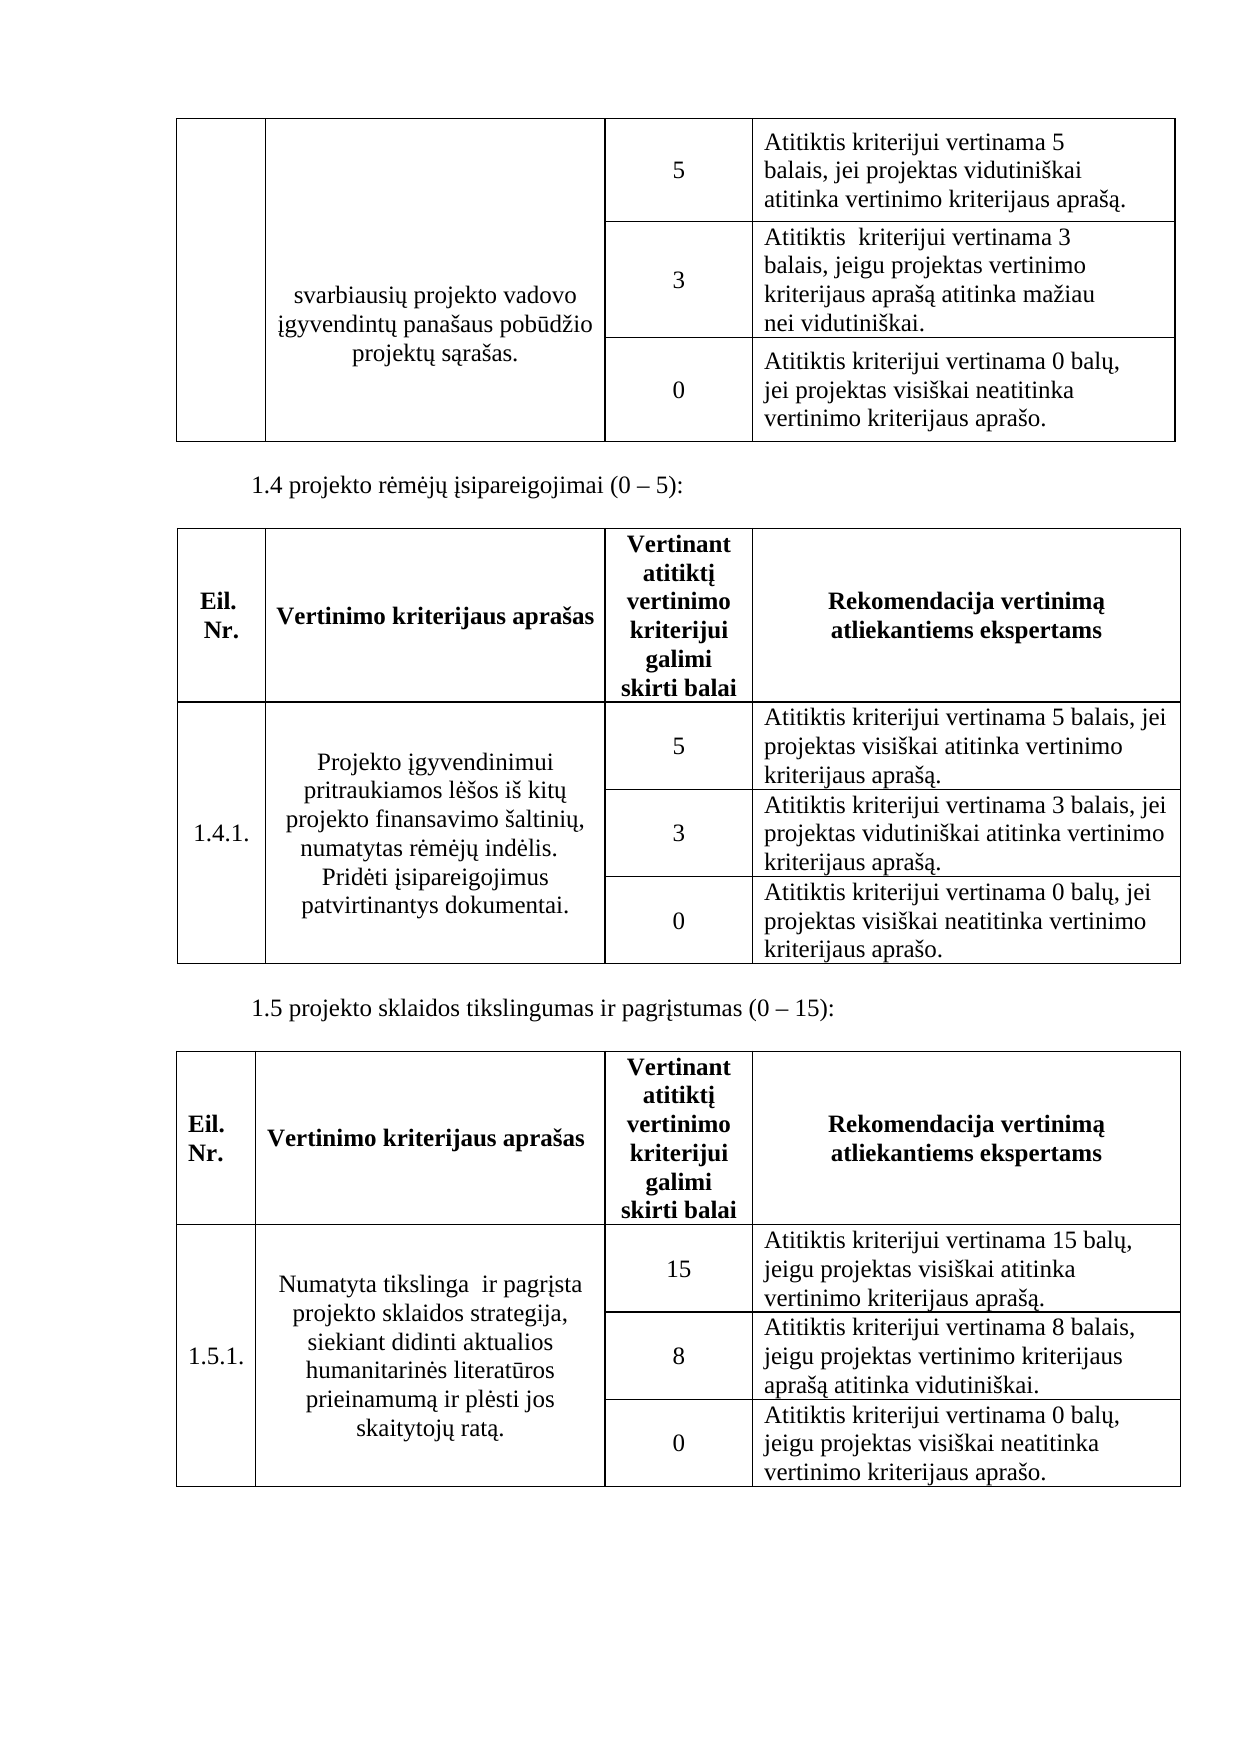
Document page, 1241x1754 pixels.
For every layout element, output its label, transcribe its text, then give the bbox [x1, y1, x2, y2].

table_cell 0 [606, 877, 752, 963]
table_cell [177, 119, 265, 441]
table_header Rekomendacija vertinimą atliekantiems ekspertams [753, 1052, 1180, 1224]
table_header Vertinimo kriterijaus aprašas [256, 1052, 604, 1224]
text 1.4 projekto rėmėjų įsipareigojimai (0 – 5): [177, 470, 1181, 499]
table_cell 15 [606, 1225, 752, 1311]
table_cell Atitiktis kriterijui vertinama 3 balais, jei projektas vidutiniškai atitinka vertinimo kriterijaus aprašą. [753, 790, 1180, 876]
table_cell 5 [606, 119, 752, 221]
table_cell svarbiausių projekto vadovo įgyvendintų panašaus pobūdžio projektų sąrašas. [266, 119, 604, 441]
table_cell Atitiktis kriterijui vertinama 0 balų, jei projektas visiškai neatitinka vertinimo kriterijaus aprašo. [753, 338, 1174, 441]
table_cell 0 [606, 1400, 752, 1486]
table_cell Atitiktis kriterijui vertinama 15 balų, jeigu projektas visiškai atitinka vertinimo kriterijaus aprašą. [753, 1225, 1180, 1311]
table_cell Atitiktis kriterijui vertinama 3 balais, jeigu projektas vertinimo kriterijaus aprašą atitinka mažiau nei vidutiniškai. [753, 222, 1174, 337]
table_cell Atitiktis kriterijui vertinama 0 balų, jeigu projektas visiškai neatitinka vertinimo kriterijaus aprašo. [753, 1400, 1180, 1486]
table_header Eil. Nr. [178, 529, 265, 701]
text 1.5 projekto sklaidos tikslingumas ir pagrįstumas (0 – 15): [215, 993, 1181, 1022]
table_cell 1.5.1. [177, 1225, 255, 1486]
table_header Vertinant atitiktį vertinimo kriterijui galimi skirti balai [606, 529, 752, 701]
table_cell 1.4.1. [178, 703, 265, 963]
table_cell 3 [606, 790, 752, 876]
table_cell 3 [606, 222, 752, 337]
table_header Eil. Nr. [177, 1052, 255, 1224]
table_cell 8 [606, 1313, 752, 1399]
table_cell Atitiktis kriterijui vertinama 5 balais, jei projektas vidutiniškai atitinka vertinimo kriterijaus aprašą. [753, 119, 1174, 221]
table_cell Atitiktis kriterijui vertinama 0 balų, jei projektas visiškai neatitinka vertinimo kriterijaus aprašo. [753, 877, 1180, 963]
table_cell 0 [606, 338, 752, 441]
table_cell Atitiktis kriterijui vertinama 8 balais, jeigu projektas vertinimo kriterijaus aprašą atitinka vidutiniškai. [753, 1313, 1180, 1399]
table_cell 5 [606, 703, 752, 789]
table_header Vertinimo kriterijaus aprašas [266, 529, 604, 701]
table_cell Projekto įgyvendinimui pritraukiamos lėšos iš kitų projekto finansavimo šaltinių, numatytas rėmėjų indėlis. Pridėti įsipareigojimus patvirtinantys dokumentai. [266, 703, 604, 963]
table_header Vertinant atitiktį vertinimo kriterijui galimi skirti balai [606, 1052, 752, 1224]
table_cell Numatyta tikslinga ir pagrįsta projekto sklaidos strategija, siekiant didinti aktualios humanitarinės literatūros prieinamumą ir plėsti jos skaitytojų ratą. [256, 1225, 604, 1486]
table_header Rekomendacija vertinimą atliekantiems ekspertams [753, 529, 1180, 701]
table_cell Atitiktis kriterijui vertinama 5 balais, jei projektas visiškai atitinka vertinimo kriterijaus aprašą. [753, 703, 1180, 789]
